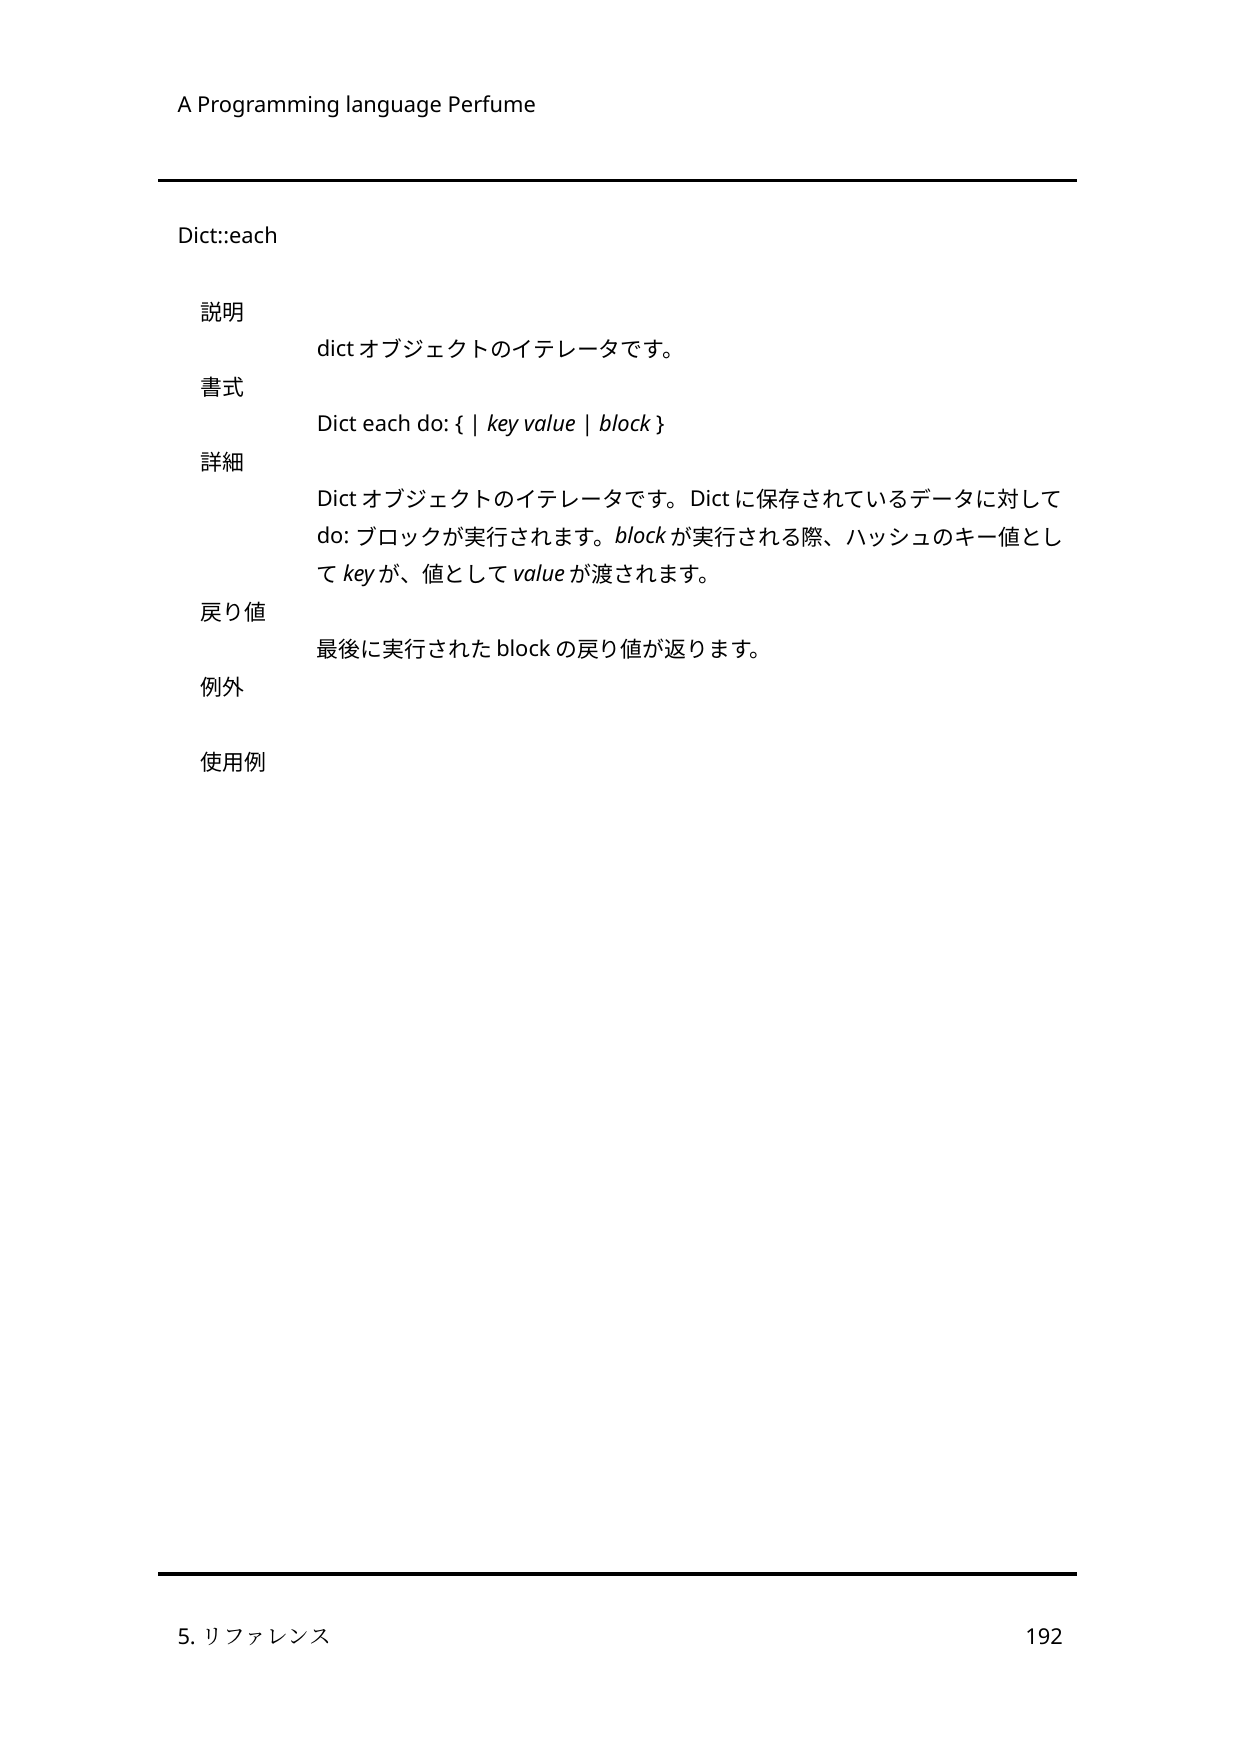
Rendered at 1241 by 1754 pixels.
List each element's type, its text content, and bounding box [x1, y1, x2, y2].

table_cell Dictオブジェクトのイテレータです。Dictに保存されているデータに対してdo: ブロックが実行されます。blockが実行される際、ハッシュのキー値としてkeyが、値としてvalueが渡されます。 [317, 442, 1063, 592]
table_header dictオブジェクトのイテレータです。 [317, 292, 1063, 367]
table_cell 最後に実行されたblockの戻り値が返ります。 [317, 592, 1063, 667]
table_cell [317, 742, 1063, 817]
table_cell [317, 667, 1063, 742]
table_cell 戻り値 [200, 592, 317, 667]
table_cell Dict each do: { | key value | block } [317, 367, 1063, 442]
table_cell 例外 [200, 667, 317, 742]
table_cell 使用例 [200, 742, 317, 817]
subtitle Dict::each [177, 217, 1063, 254]
table_header 説明 [200, 292, 317, 367]
table_cell 書式 [200, 367, 317, 442]
table_cell 詳細 [200, 442, 317, 592]
